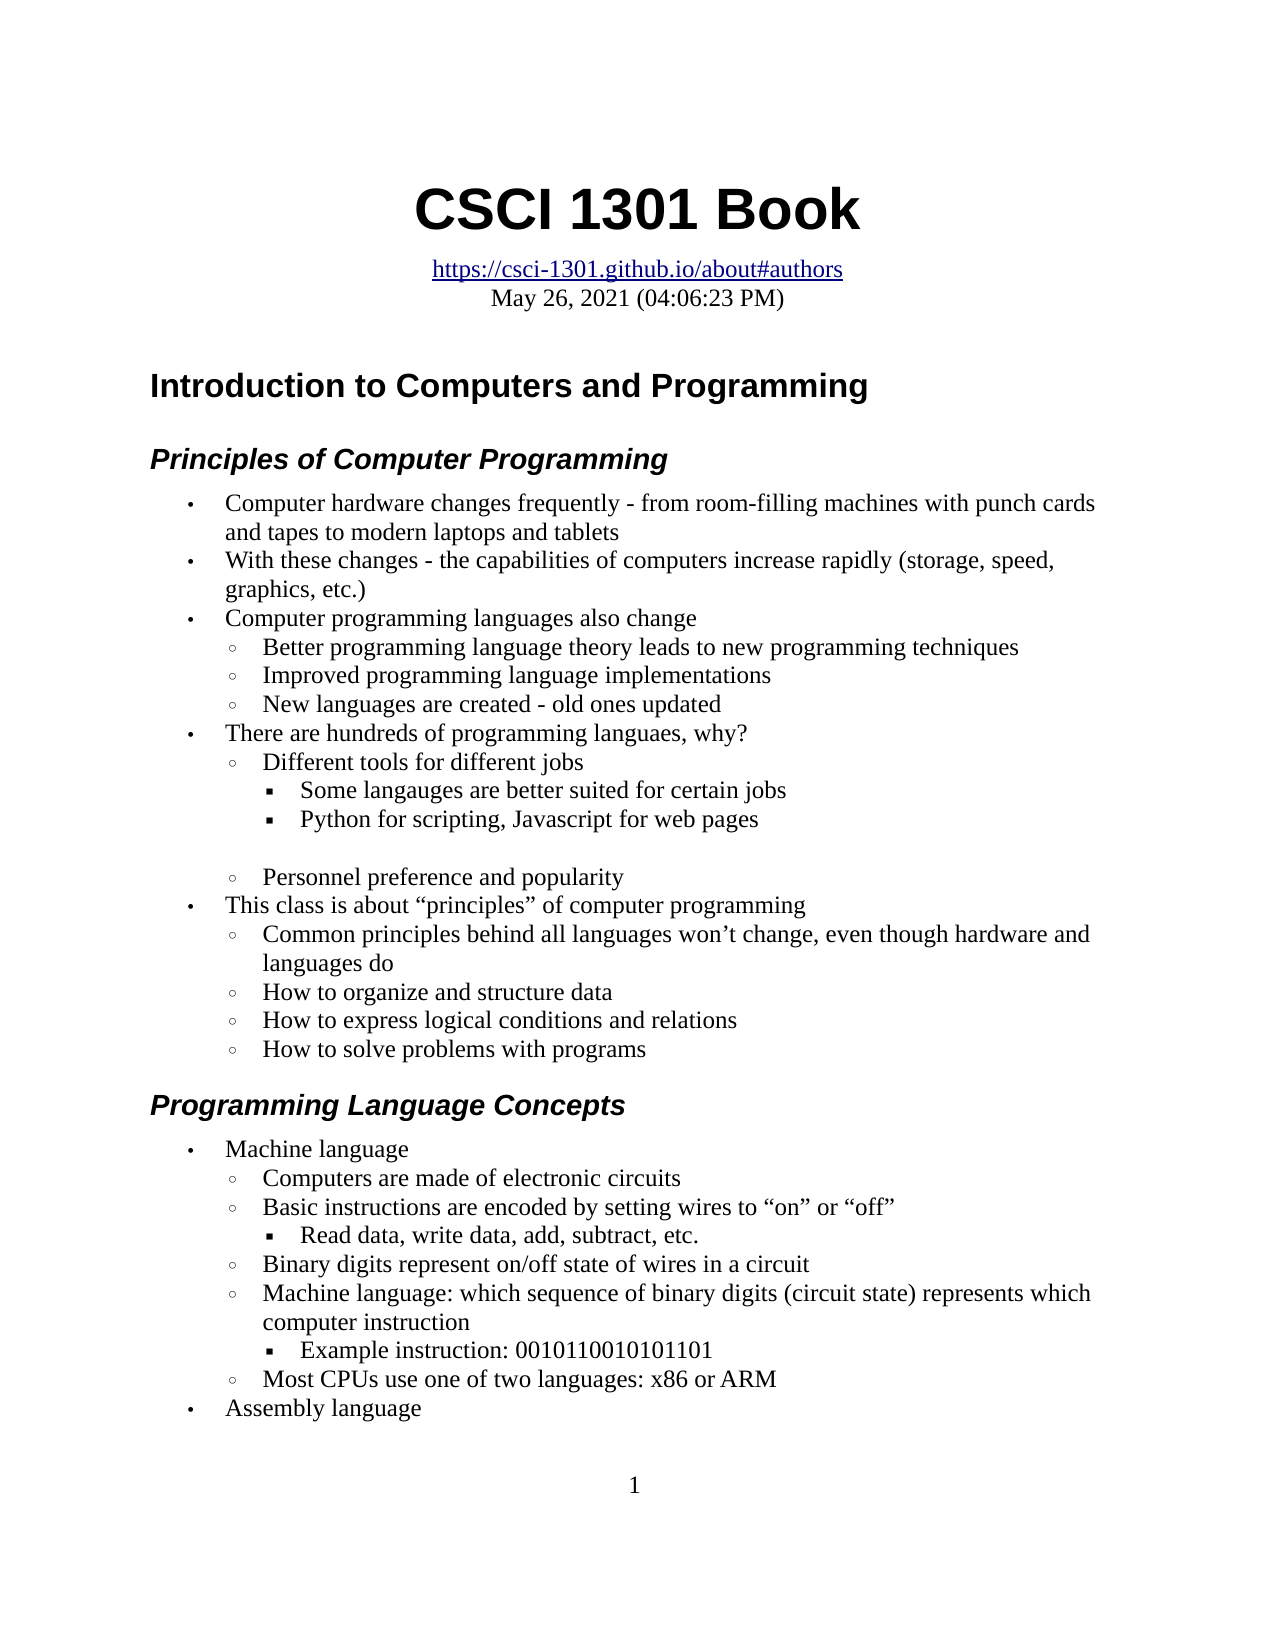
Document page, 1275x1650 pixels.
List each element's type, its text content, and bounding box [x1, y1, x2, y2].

list Most CPUs use one of two languages: x86 or ARM [225, 1364, 1125, 1393]
list Assembly language [187, 1393, 1125, 1422]
list Python for scripting, Javascript for web pages [262, 804, 1125, 862]
list Read data, write data, add, subtract, etc. [262, 1220, 1125, 1249]
list Basic instructions are encoded by setting wires to “on” or “off” [225, 1192, 1125, 1220]
list Personnel preference and popularity [225, 862, 1125, 891]
list Some langauges are better suited for certain jobs [262, 776, 1125, 804]
list Computer hardware changes frequently - from room-filling machines with punch cards and tapes to modern laptops and tablets [187, 488, 1125, 546]
list How to express logical conditions and relations [225, 1006, 1125, 1034]
list Better programming language theory leads to new programming techniques [225, 632, 1125, 661]
list Machine language [187, 1134, 1125, 1163]
list Machine language: which sequence of binary digits (circuit state) represents which computer instruction [225, 1278, 1125, 1335]
list How to solve problems with programs [225, 1034, 1125, 1063]
list Computers are made of electronic circuits [225, 1163, 1125, 1192]
list This class is about “principles” of computer programming [187, 891, 1125, 919]
list Improved programming language implementations [225, 661, 1125, 689]
title CSCI 1301 Book [150, 175, 1125, 242]
list How to organize and structure data [225, 977, 1125, 1006]
list Different tools for different jobs [225, 747, 1125, 776]
list Common principles behind all languages won’t change, even though hardware and languages do [225, 919, 1125, 977]
list Computer programming languages also change [187, 603, 1125, 632]
list Binary digits represent on/off state of wires in a circuit [225, 1249, 1125, 1278]
list With these changes - the capabilities of computers increase rapidly (storage, speed, graphics, etc.) [187, 546, 1125, 603]
list Example instruction: 0010110010101101 [262, 1335, 1125, 1364]
subtitle Programming Language Concepts [150, 1088, 1125, 1122]
list There are hundreds of programming languaes, why? [187, 718, 1125, 747]
subtitle Introduction to Computers and Programming [150, 366, 1125, 404]
list New languages are created - old ones updated [225, 689, 1125, 718]
text May 26, 2021 (04:06:23 PM) [150, 283, 1125, 312]
subtitle Principles of Computer Programming [150, 442, 1125, 476]
text https://csci-1301.github.io/about#authors [150, 254, 1125, 283]
